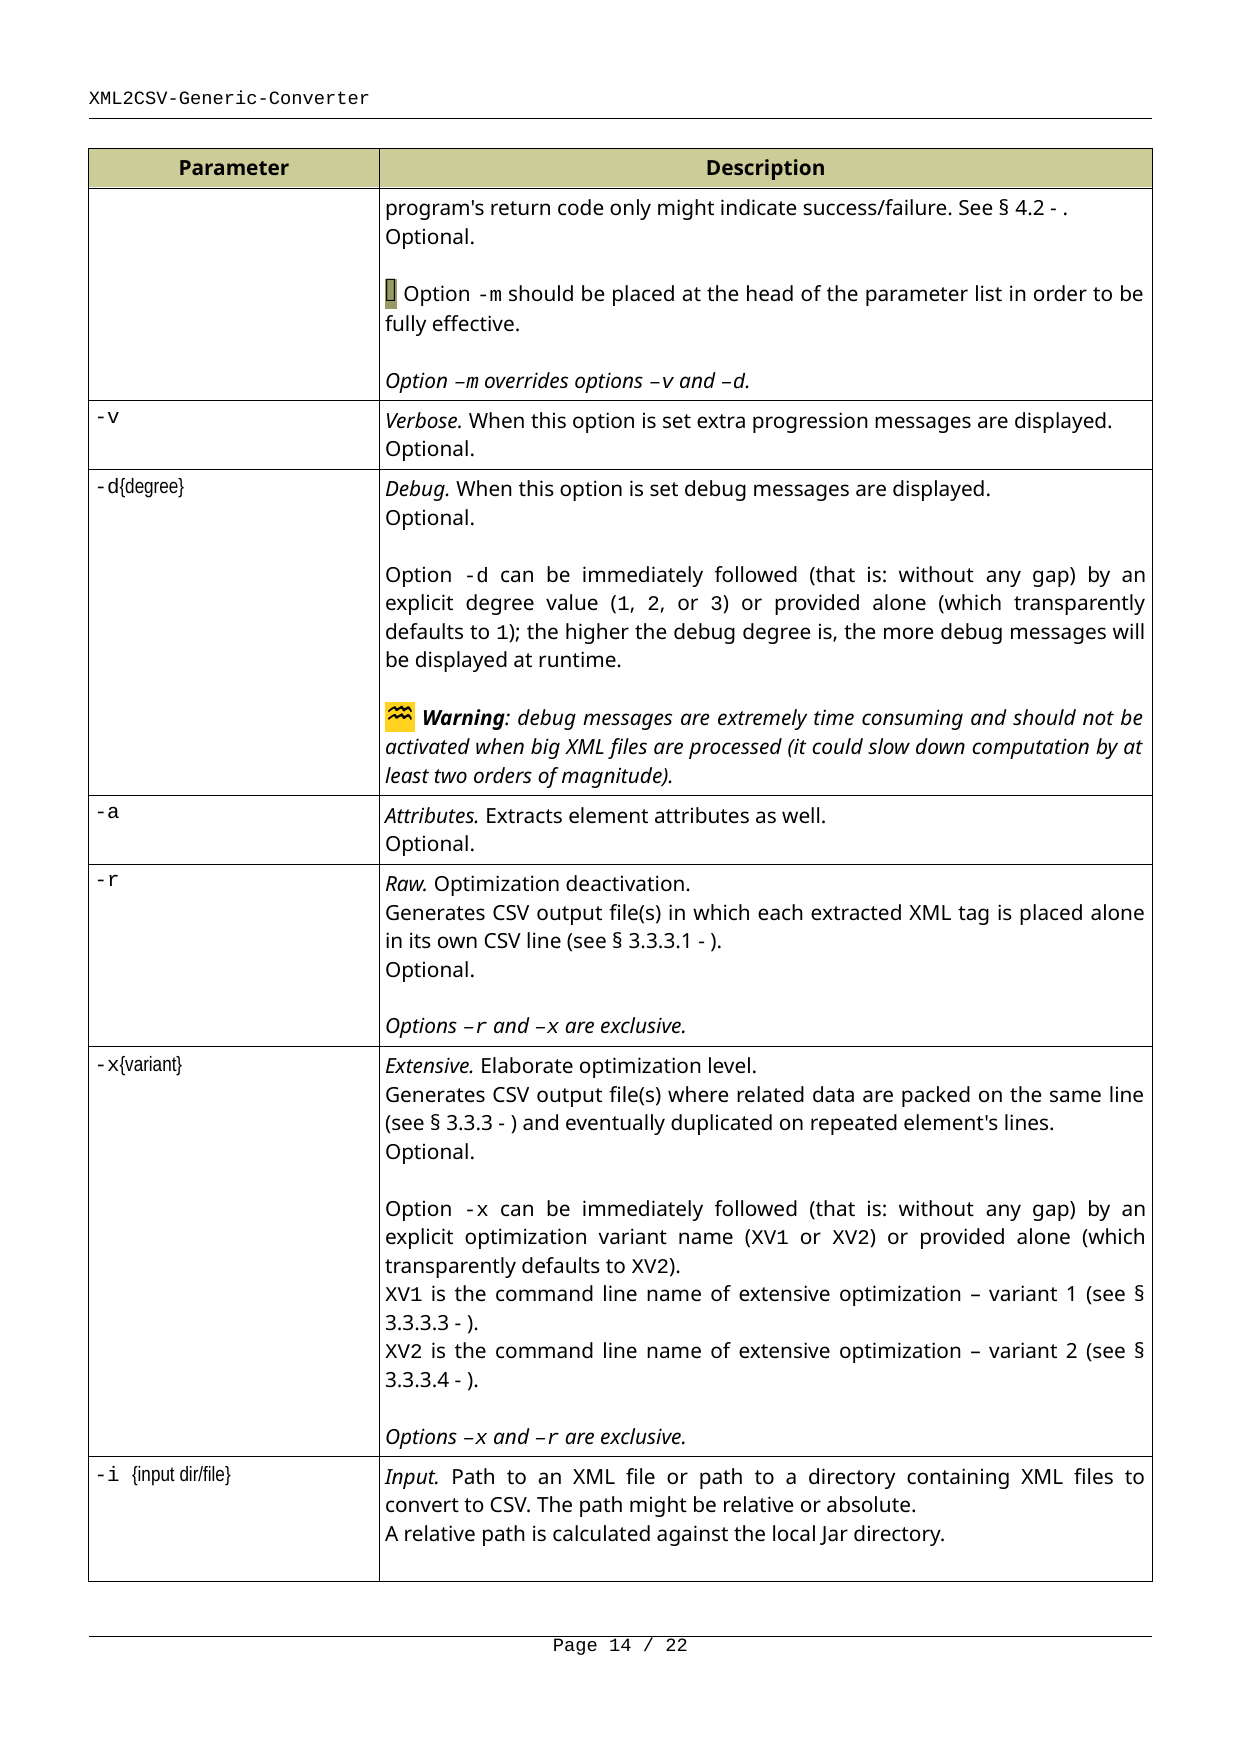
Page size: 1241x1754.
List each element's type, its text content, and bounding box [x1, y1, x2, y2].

table_cell Raw. Optimization deactivation. Generates CSV output file(s) in which each extracted XML tag is placed alone in its own CSV line (see § 3.3.3.1 - ). Optional. Options –r and –x are exclusive. [380, 865, 1152, 1046]
table_cell Debug. When this option is set debug messages are displayed. Optional. Option -d can be immediately followed (that is: without any gap) by an explicit degree value (1, 2, or 3) or provided alone (which transparently defaults to 1); the higher the debug degree is, the more debug messages will be displayed at runtime. h Warning: debug messages are extremely time consuming and should not be activated when big XML files are processed (it could slow down computation by at least two orders of magnitude). [380, 470, 1152, 795]
table_cell -d{degree} [89, 470, 379, 795]
table_cell -a [89, 796, 379, 863]
table_cell Input. Path to an XML file or path to a directory containing XML files to convert to CSV. The path might be relative or absolute. A relative path is calculated against the local Jar directory. [380, 1457, 1152, 1581]
table_cell -x{variant} [89, 1047, 379, 1456]
table_cell Verbose. When this option is set extra progression messages are displayed. Optional. [380, 401, 1152, 468]
table_cell Extensive. Elaborate optimization level. Generates CSV output file(s) where related data are packed on the same line (see § 3.3.3 - ) and eventually duplicated on repeated element's lines. Optional. Option -x can be immediately followed (that is: without any gap) by an explicit optimization variant name (XV1 or XV2) or provided alone (which transparently defaults to XV2). XV1 is the command line name of extensive optimization – variant 1 (see § 3.3.3.3 - ). XV2 is the command line name of extensive optimization – variant 2 (see § 3.3.3.4 - ). Options –x and –r are exclusive. [380, 1047, 1152, 1456]
table_cell -r [89, 865, 379, 1046]
table_cell [89, 189, 379, 400]
table_cell program's return code only might indicate success/failure. See § 4.2 - . Optional. P Option -m should be placed at the head of the parameter list in order to be fully effective. Option –m overrides options –v and –d. [380, 189, 1152, 400]
table_cell -i {input dir/file} [89, 1457, 379, 1581]
table_cell -v [89, 401, 379, 468]
table_header Description [380, 149, 1152, 187]
table_cell Attributes. Extracts element attributes as well. Optional. [380, 796, 1152, 863]
table_header Parameter [89, 149, 379, 187]
